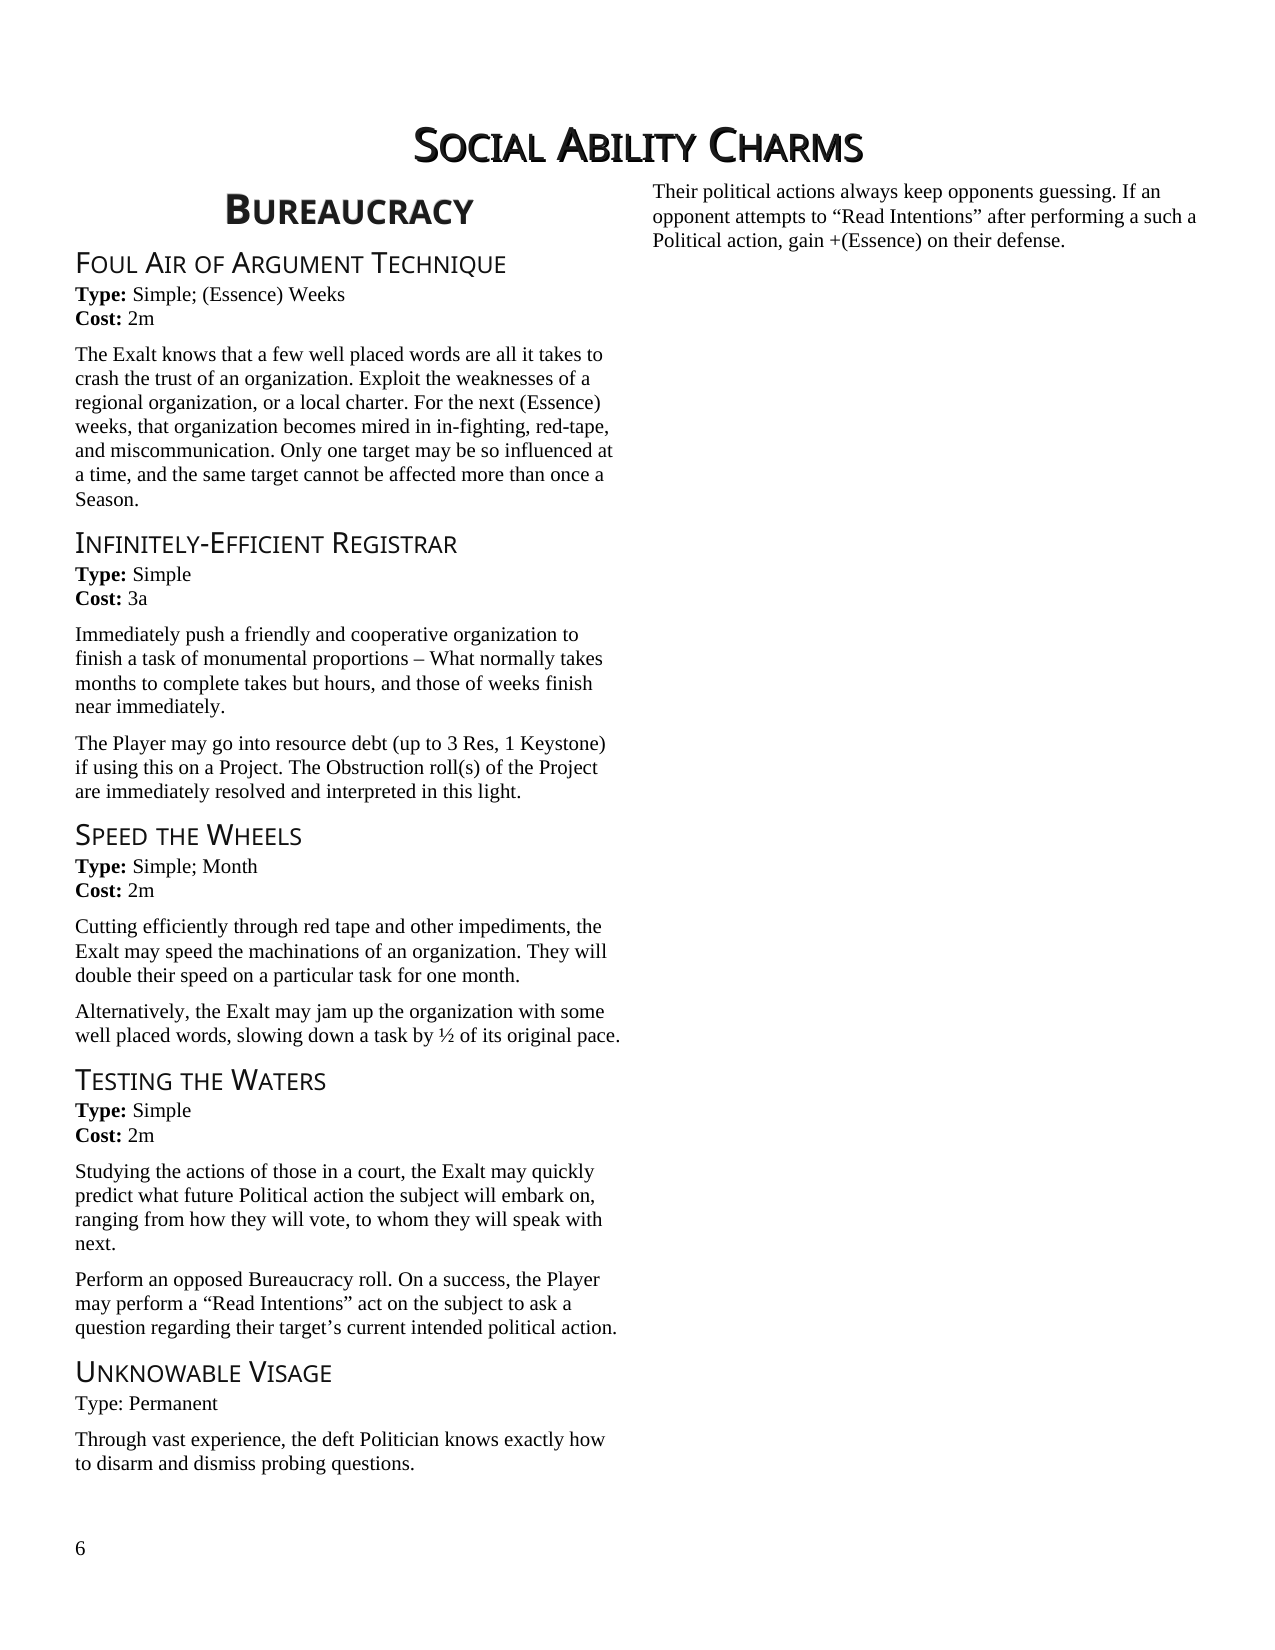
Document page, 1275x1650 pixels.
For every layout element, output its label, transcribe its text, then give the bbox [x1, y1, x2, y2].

text Alternatively, the Exalt may jam up the organization with some well placed words, slowing down a task by ½ of its original pace. [75, 999, 622, 1047]
text Type: Permanent [75, 1391, 622, 1415]
text Cutting efficiently through red tape and other impediments, the Exalt may speed the machinations of an organization. They will double their speed on a particular task for one month. [75, 914, 622, 987]
text Their political actions always keep opponents guessing. If an opponent attempts to “Read Intentions” after performing a such a Political action, gain +(Essence) on their defense. [652, 179, 1200, 252]
text The Exalt knows that a few well placed words are all it takes to crash the trust of an organization. Exploit the weaknesses of a regional organization, or a local charter. For the next (Essence) weeks, that organization becomes mired in in-fighting, red-tape, and miscommunication. Only one target may be so influenced at a time, and the same target cannot be affected more than once a Season. [75, 342, 622, 511]
subtitle Speed the Wheels [75, 815, 622, 854]
text Through vast experience, the deft Politician knows exactly how to disarm and dismiss probing questions. [75, 1427, 622, 1475]
text Type: Simple Cost: 2m [75, 1098, 622, 1147]
text Type: Simple; Month Cost: 2m [75, 854, 622, 902]
subtitle Bureaucracy [75, 179, 622, 236]
text Immediately push a friendly and cooperative organization to finish a task of monumental proportions – What normally takes months to complete takes but hours, and those of weeks finish near immediately. [75, 622, 622, 718]
subtitle Infinitely-Efficient Registrar [75, 522, 622, 562]
text The Player may go into resource debt (up to 3 Res, 1 Keystone) if using this on a Project. The Obstruction roll(s) of the Project are immediately resolved and interpreted in this light. [75, 731, 622, 803]
text Type: Simple; (Essence) Weeks Cost: 2m [75, 282, 622, 330]
text Type: Simple Cost: 3a [75, 562, 622, 610]
subtitle Testing the Waters [75, 1059, 622, 1098]
subtitle Social Ability Charms [75, 111, 1200, 173]
text Perform an opposed Bureaucracy roll. On a success, the Player may perform a “Read Intentions” act on the subject to ask a question regarding their target’s current intended political action. [75, 1267, 622, 1339]
subtitle Foul Air of Argument Technique [75, 242, 622, 282]
text Studying the actions of those in a court, the Exalt may quickly predict what future Political action the subject will embark on, ranging from how they will vote, to whom they will speak with next. [75, 1158, 622, 1255]
subtitle Unknowable Visage [75, 1351, 622, 1391]
